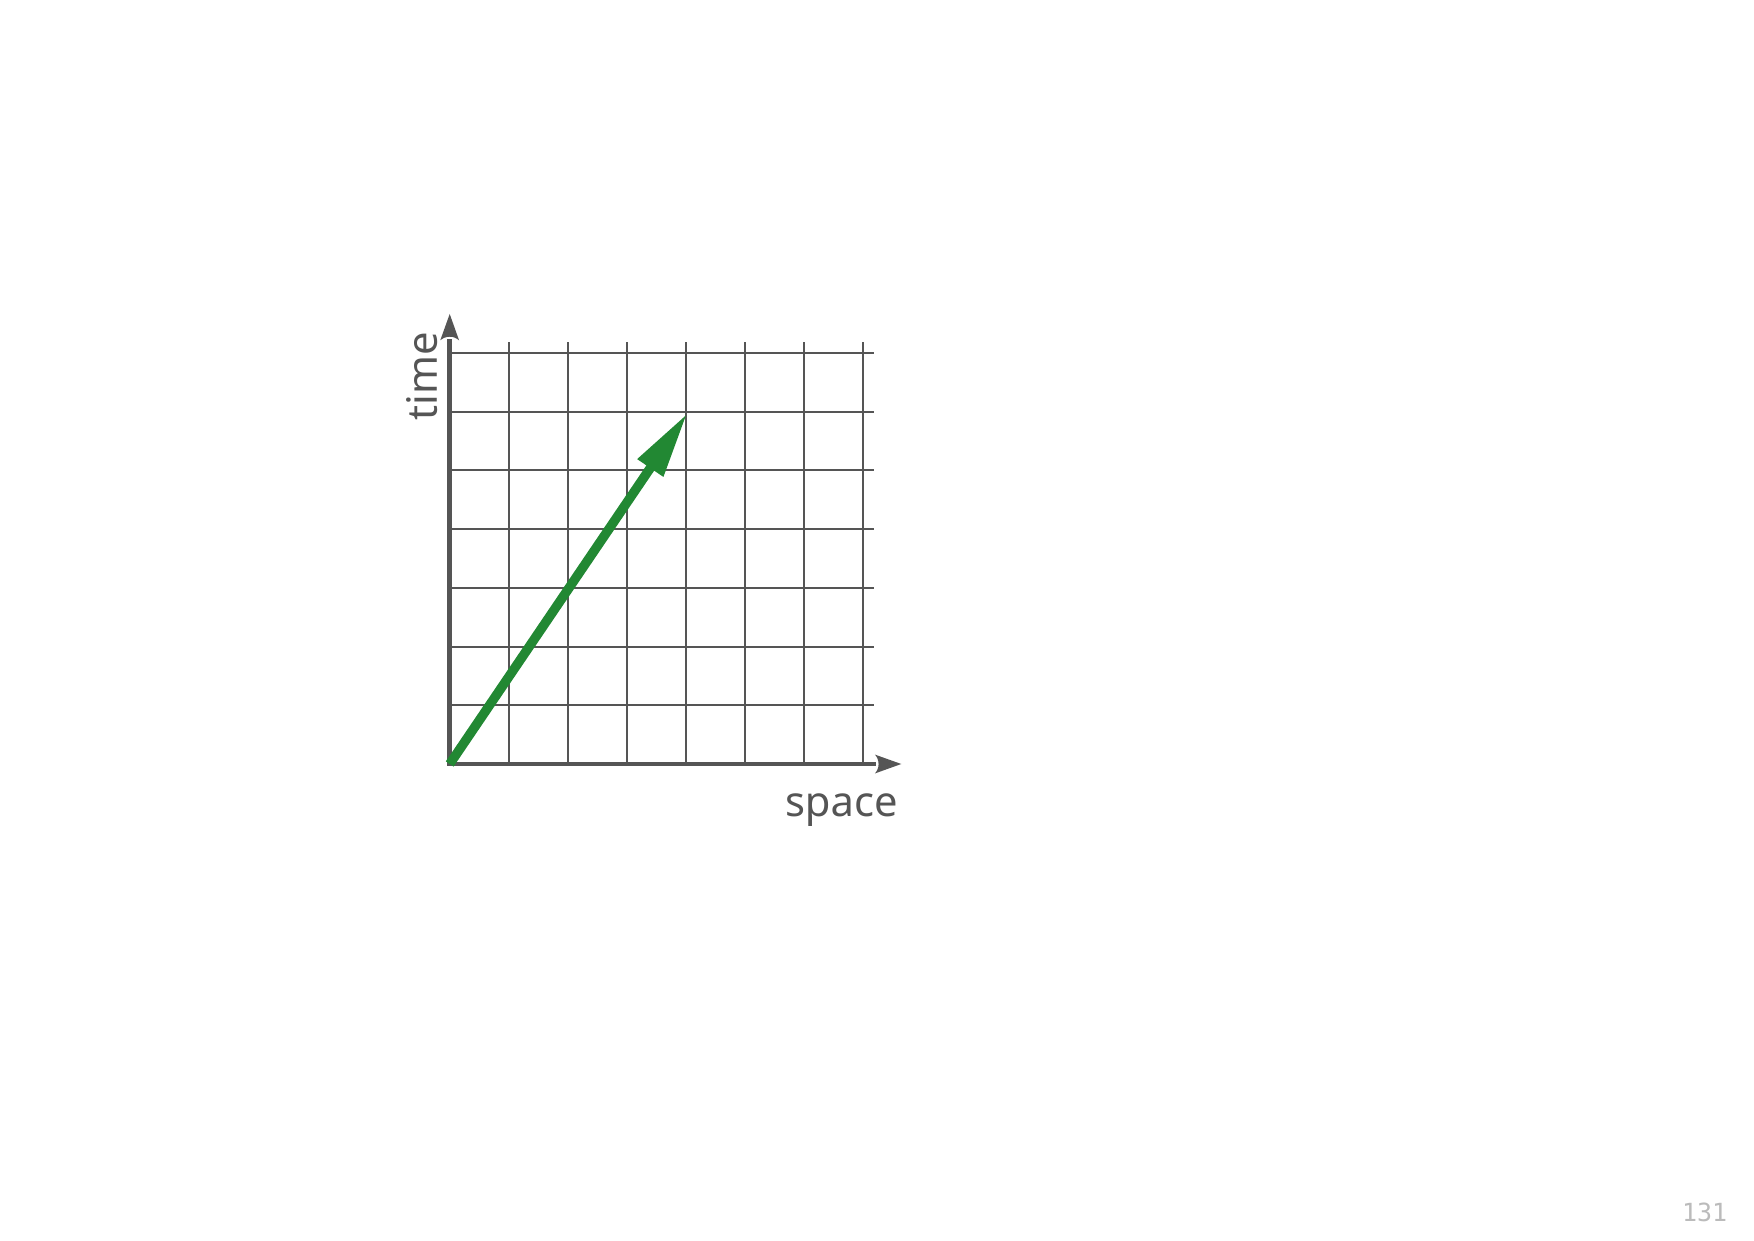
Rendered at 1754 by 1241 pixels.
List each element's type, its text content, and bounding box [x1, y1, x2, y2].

text_box space [770, 764, 903, 821]
text_box time [384, 322, 442, 436]
